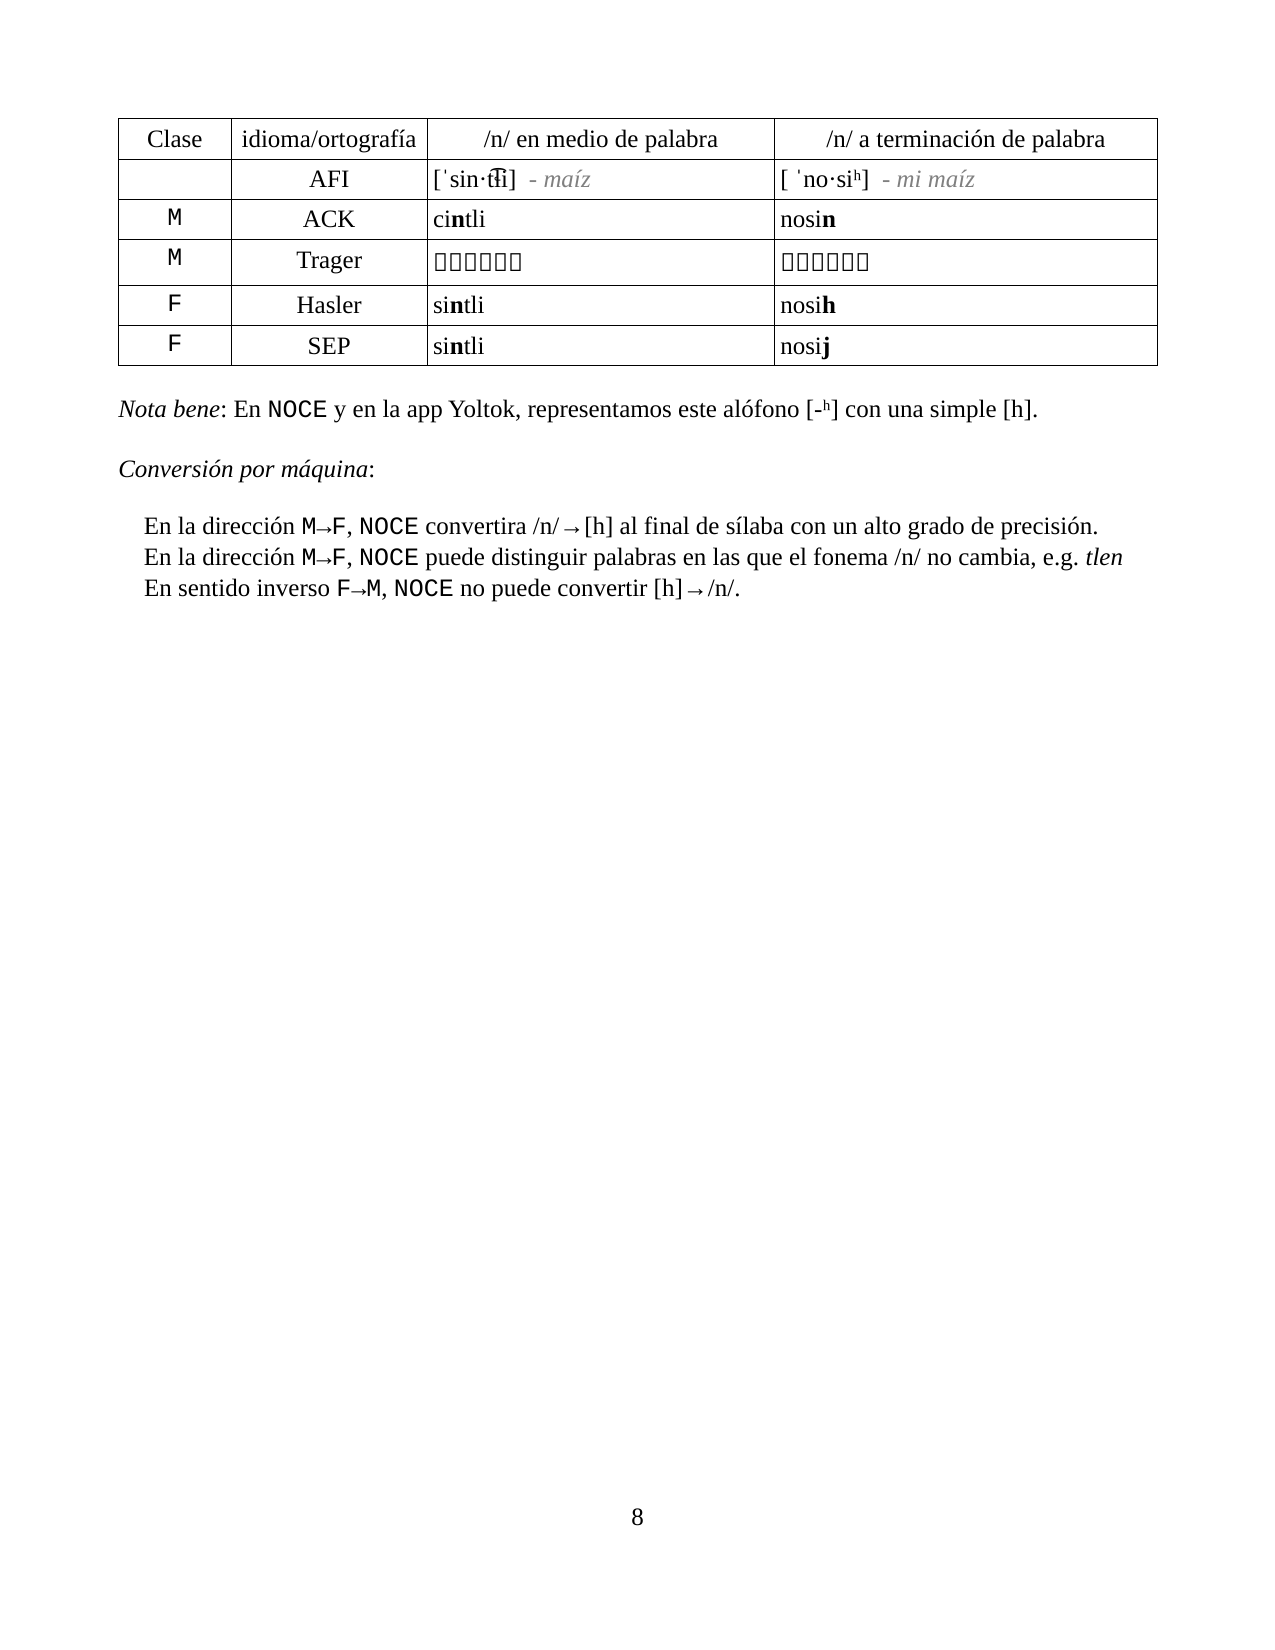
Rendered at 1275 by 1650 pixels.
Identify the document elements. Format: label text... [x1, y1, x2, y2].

table_cell F [119, 326, 231, 365]
table_cell SEP [232, 326, 427, 365]
table_header Clase [119, 119, 231, 158]
table_header idioma/ortografía [232, 119, 427, 158]
table_cell  [428, 240, 774, 285]
text Nota bene: En NOCE y en la app Yoltok, representamos este alófono [-ʰ] con una simple [h]. [118, 394, 1157, 425]
table_cell sintli [428, 286, 774, 325]
table_cell  [775, 240, 1157, 285]
table_cell cintli [428, 200, 774, 239]
table_cell AFI [232, 160, 427, 199]
table_cell Hasler [232, 286, 427, 325]
table_cell M [119, 200, 231, 239]
table_header /n/ en medio de palabra [428, 119, 774, 158]
table_cell ACK [232, 200, 427, 239]
table_cell [ˈsin·t͡ɬi] - maíz [428, 160, 774, 199]
table_cell M [119, 240, 231, 285]
text ✅ En la dirección M→F, NOCE convertira /n/→[h] al final de sílaba con un alto grado de precisión. [118, 511, 1157, 542]
table_cell F [119, 286, 231, 325]
table_header /n/ a terminación de palabra [775, 119, 1157, 158]
table_cell nosij [775, 326, 1157, 365]
table_cell [119, 160, 231, 199]
text ❌ En sentido inverso F→M, NOCE no puede convertir [h]→/n/. [118, 573, 1157, 604]
table_cell nosin [775, 200, 1157, 239]
table_cell Trager [232, 240, 427, 285]
text Conversión por máquina: [118, 454, 1157, 482]
table_cell nosih [775, 286, 1157, 325]
table_cell [ ˈno·siʰ] - mi maíz [775, 160, 1157, 199]
text ✅ En la dirección M→F, NOCE puede distinguir palabras en las que el fonema /n/ no cambia, e.g. tlen [118, 542, 1157, 573]
table_cell sintli [428, 326, 774, 365]
